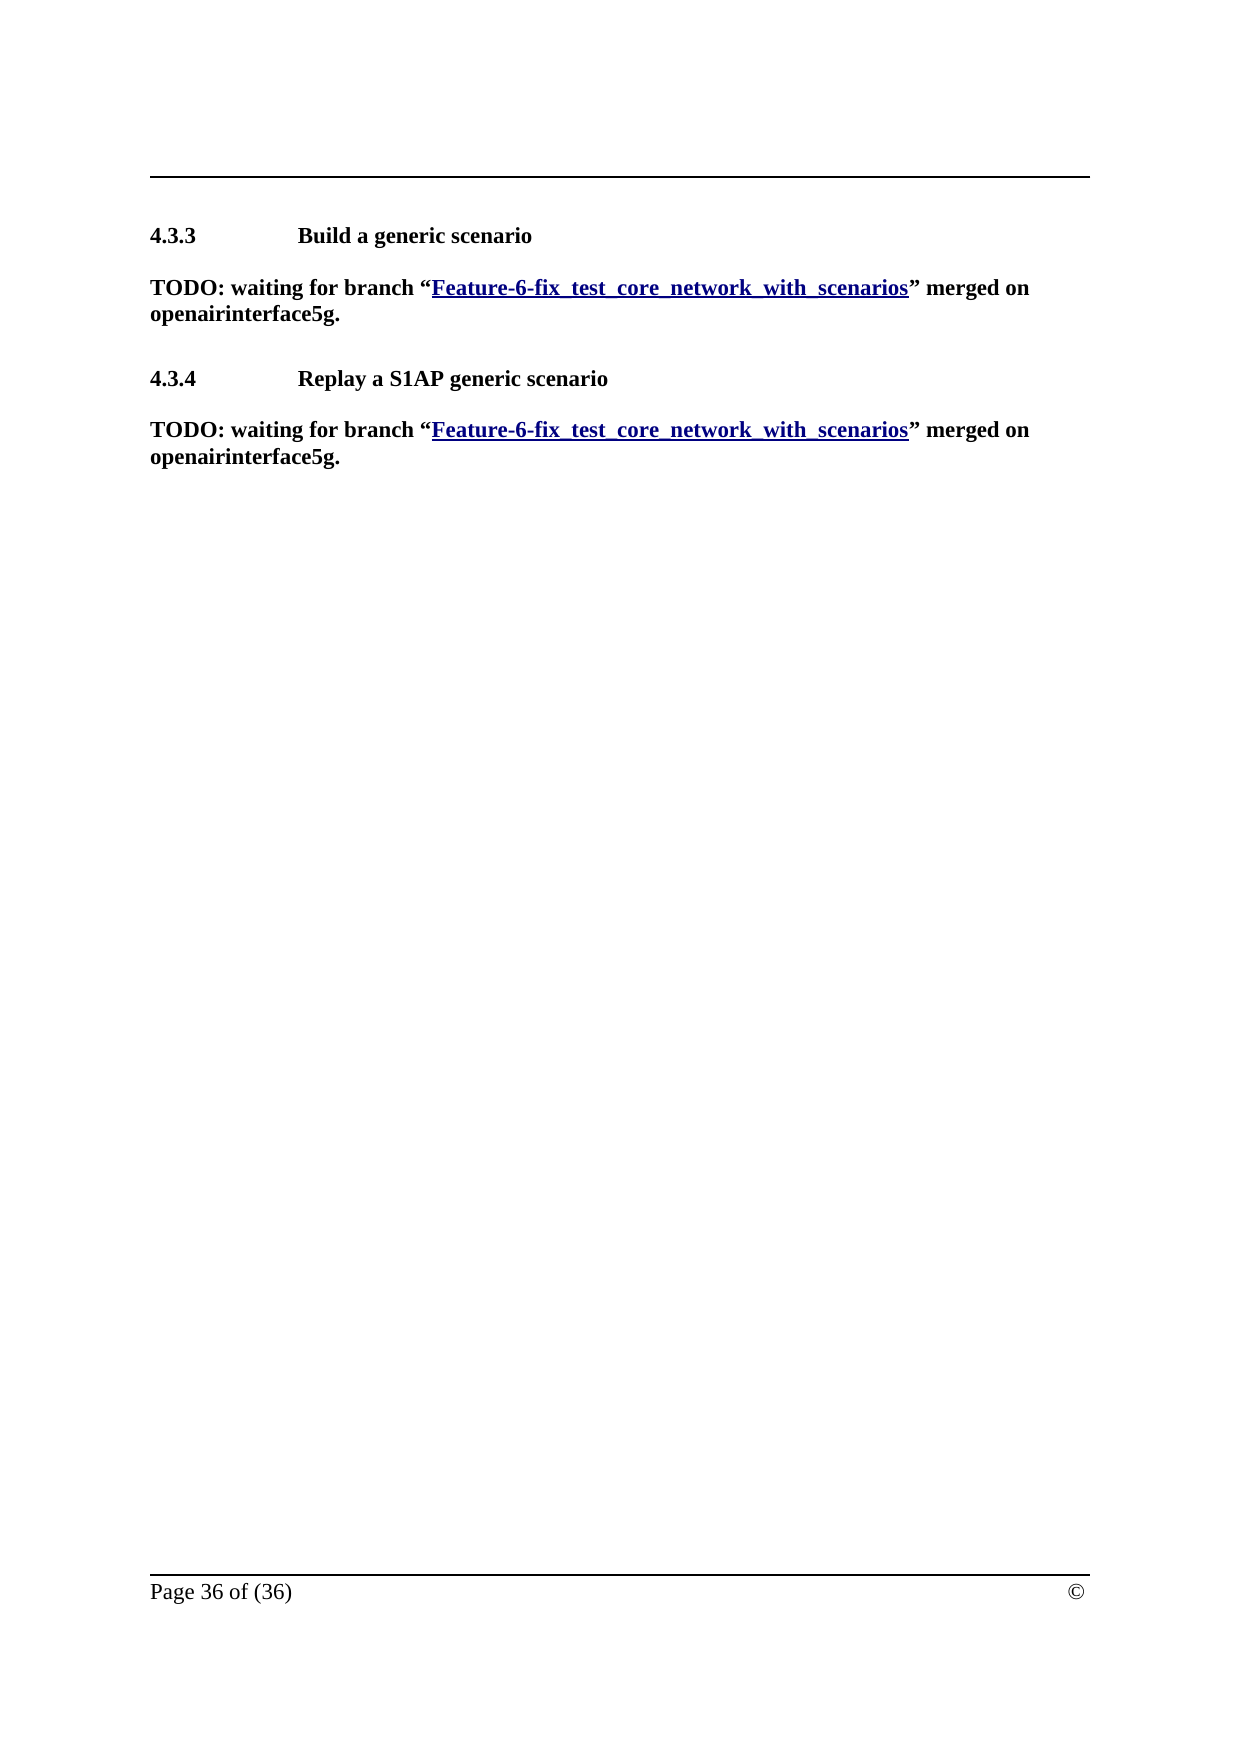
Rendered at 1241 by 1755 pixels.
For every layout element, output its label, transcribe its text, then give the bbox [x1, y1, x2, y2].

text TODO: waiting for branch “Feature-6-fix_test_core_network_with_scenarios” merged on openairinterface5g. [150, 273, 1090, 326]
text TODO: waiting for branch “Feature-6-fix_test_core_network_with_scenarios” merged on openairinterface5g. [150, 416, 1090, 469]
subtitle Replay a S1AP generic scenario [150, 365, 1090, 391]
subtitle Build a generic scenario [150, 222, 1090, 248]
